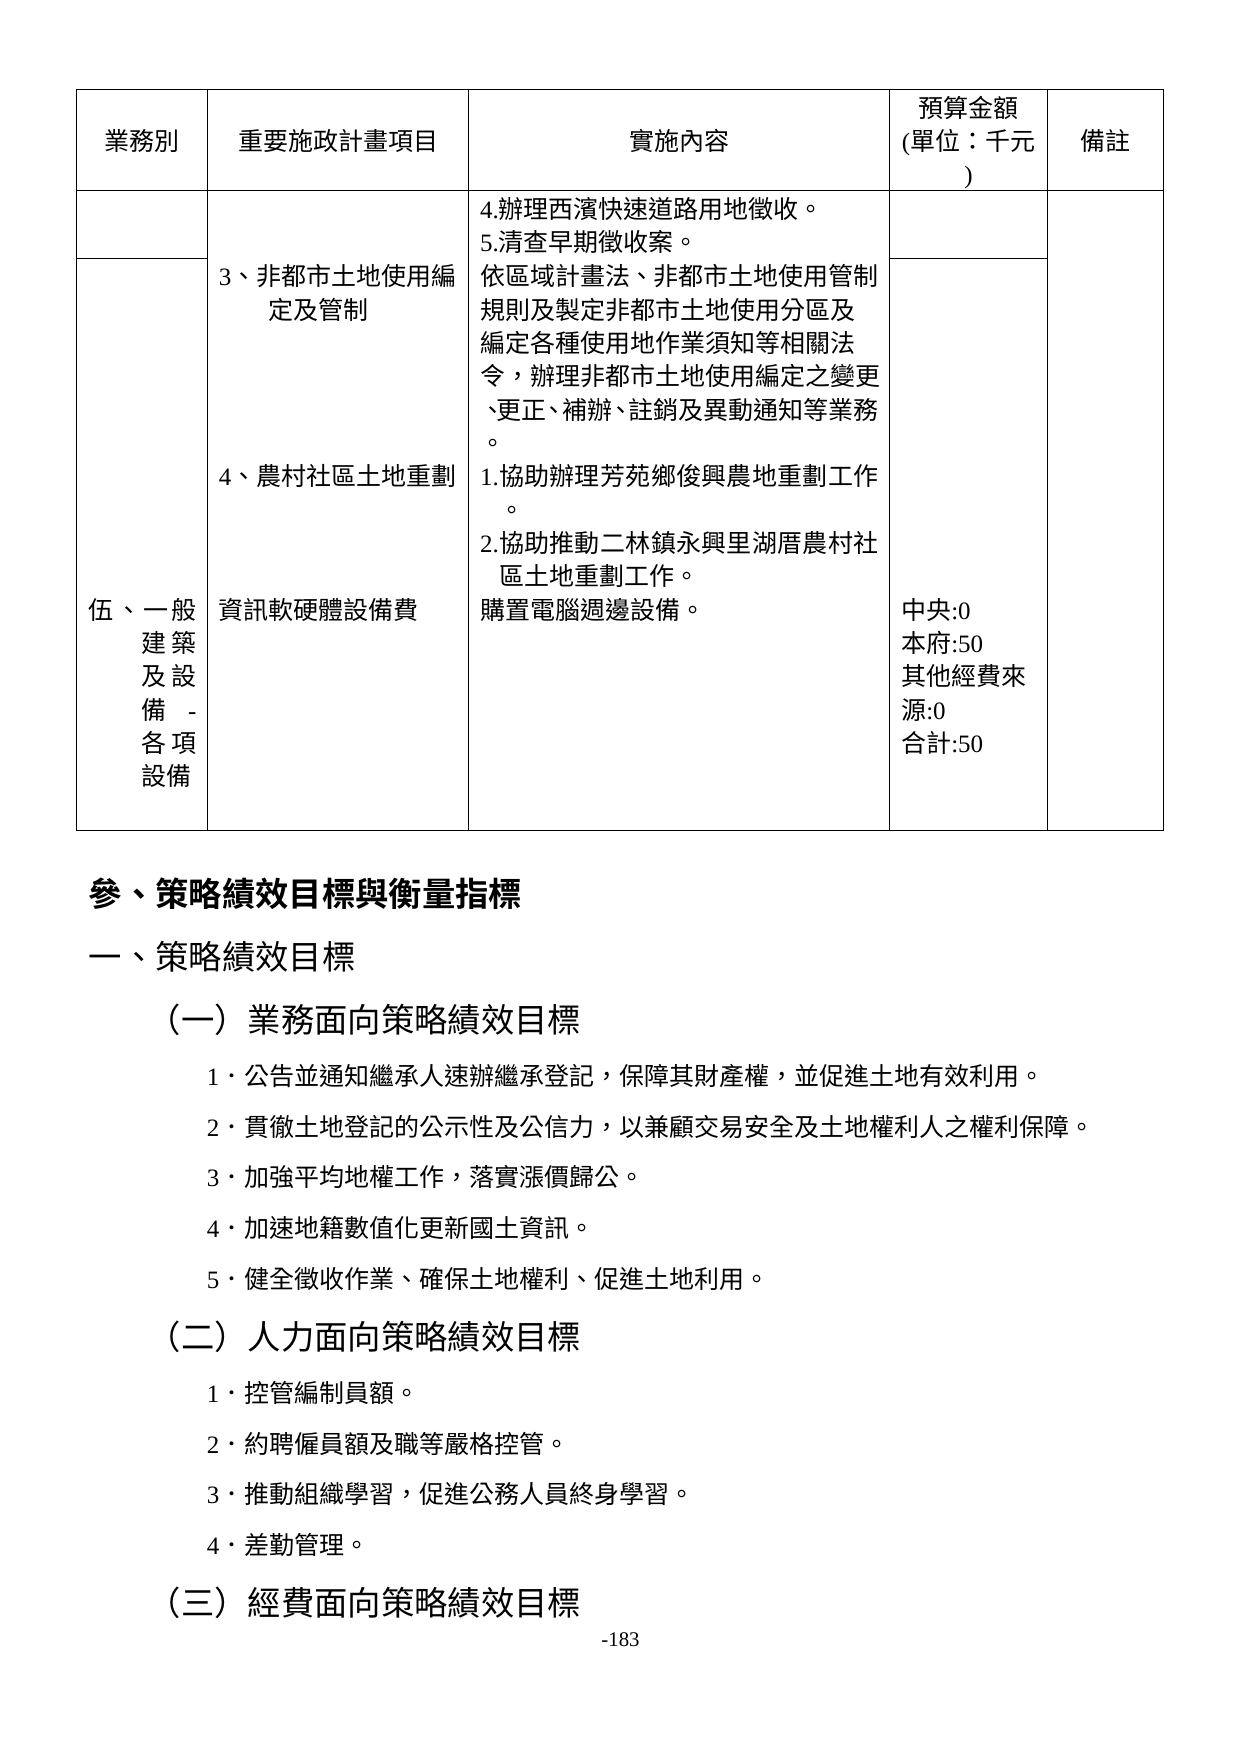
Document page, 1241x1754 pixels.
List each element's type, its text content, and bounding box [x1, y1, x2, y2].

table_cell 中央:0 本府:50 其他經費來源:0 合計:50 [890, 593, 1047, 830]
list 加強平均地權工作，落實漲價歸公。 [207, 1158, 1152, 1194]
table_cell [1048, 191, 1163, 258]
text 一、策略績效目標 [88, 931, 1152, 979]
table_cell 資訊軟硬體設備費 [208, 593, 468, 830]
table_cell 非都市土地使用編定及管制 [208, 258, 468, 459]
table_cell [77, 259, 207, 459]
table_cell [77, 459, 207, 592]
table_header 實施內容 [469, 90, 889, 190]
table_cell 1.協助辦理芳苑鄉俊興農地重劃工作。 2.協助推動二林鎮永興里湖厝農村社區土地重劃工作。 [469, 459, 889, 592]
table_cell [1048, 258, 1163, 459]
table_cell 伍、一般建築及設備-各項設備 [77, 593, 207, 830]
list 加速地籍數值化更新國土資訊。 [207, 1209, 1152, 1245]
table_cell [208, 191, 468, 258]
list 約聘僱員額及職等嚴格控管。 [207, 1424, 1152, 1460]
text （二）人力面向策略績效目標 [148, 1310, 1152, 1359]
table_cell 農村社區土地重劃 [208, 459, 468, 592]
list 健全徵收作業、確保土地權利、促進土地利用。 [207, 1259, 1152, 1296]
list 推動組織學習，促進公務人員終身學習。 [207, 1475, 1152, 1511]
table_header 業務別 [77, 90, 207, 190]
table_header 重要施政計畫項目 [208, 90, 468, 190]
text （一）業務面向策略績效目標 [148, 993, 1152, 1042]
table_cell 依區域計畫法、非都市土地使用管制規則及製定非都市土地使用分區及編定各種使用地作業須知等相關法令，辦理非都市土地使用編定之變更、更正、補辦、註銷及異動通知等業務。 [469, 258, 889, 459]
list 控管編制員額。 [207, 1373, 1152, 1409]
table_cell [890, 259, 1047, 459]
table_cell [890, 459, 1047, 592]
text （三）經費面向策略績效目標 [148, 1577, 1152, 1625]
text 參、策略績效目標與衡量指標 [88, 868, 1152, 916]
table_header 預算金額 (單位：千元) [890, 90, 1047, 190]
table_cell 4.辦理西濱快速道路用地徵收。 5.清查早期徵收案。 [469, 191, 889, 258]
table_cell [1048, 593, 1163, 830]
table_cell [890, 191, 1047, 258]
list 公告並通知繼承人速辦繼承登記，保障其財產權，並促進土地有效利用。 [207, 1056, 1152, 1092]
table_header 備註 [1048, 90, 1163, 190]
table_cell 購置電腦週邊設備。 [469, 593, 889, 830]
list 貫徹土地登記的公示性及公信力，以兼顧交易安全及土地權利人之權利保障。 [207, 1107, 1152, 1143]
table_cell [77, 191, 207, 258]
table_cell [1048, 459, 1163, 592]
list 差勤管理。 [207, 1526, 1152, 1562]
